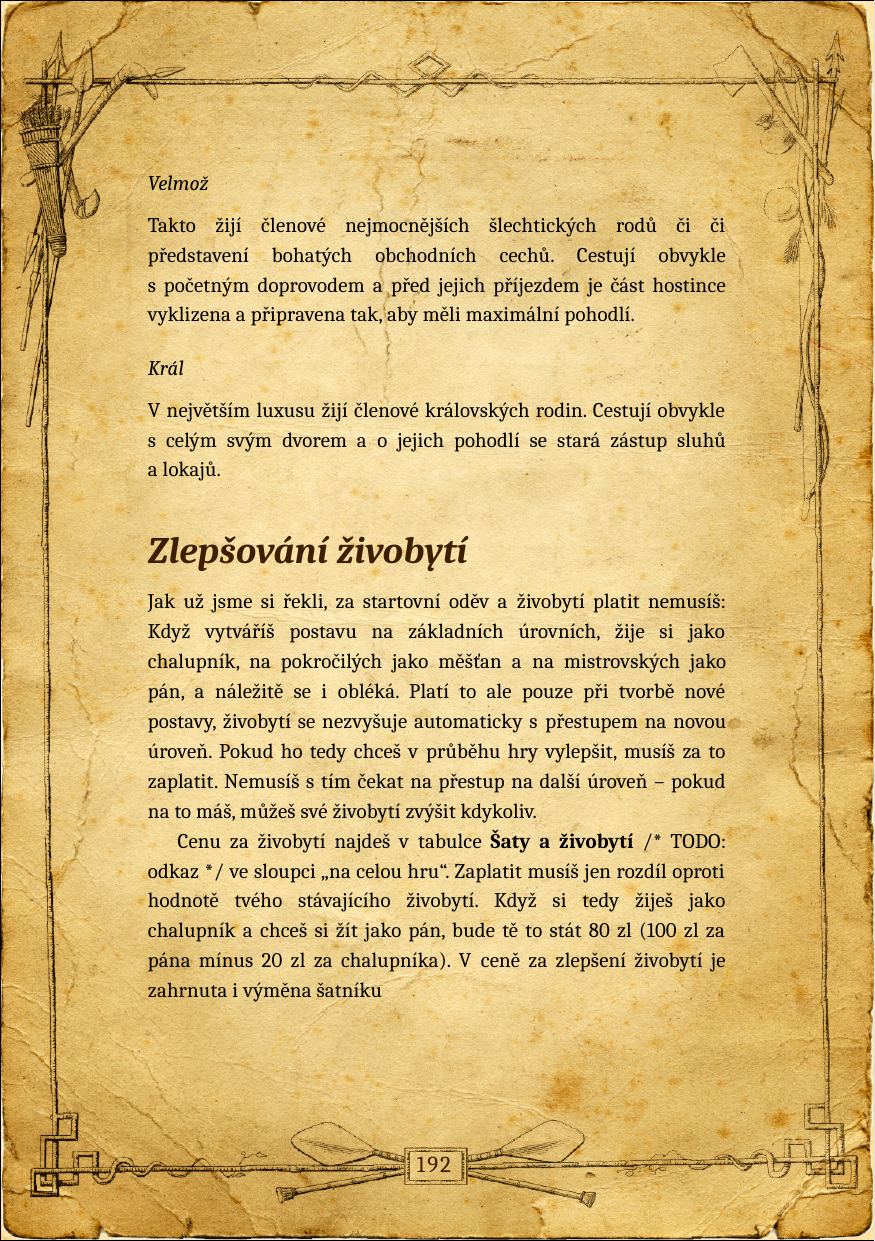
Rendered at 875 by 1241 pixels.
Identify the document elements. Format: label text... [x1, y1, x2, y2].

subtitle Zlepšování živobytí [148, 529, 726, 572]
text Král [148, 357, 726, 381]
picture [1, 1, 874, 1240]
text Velmož [148, 172, 726, 196]
text V⁠ největším luxusu žijí členové královských rodin. Cestují obvykle s⁠ celým svým dvorem a⁠ o⁠ jejich pohodlí se stará zástup sluhů a⁠ lokajů. [148, 398, 726, 482]
text Takto žijí členové nejmocnějších šlechtických rodů či či představení bohatých obchodních cechů. Cestují obvykle s⁠ početným doprovodem a⁠ před jejich příjezdem je část hostince vyklizena a⁠ připravena tak, aby měli maximální pohodlí. [148, 213, 726, 327]
text Jak už jsme si řekli, za startovní oděv a⁠ živobytí platit nemusíš: Když vytváříš postavu na základních úrovních, žije si jako chalupník, na pokročilých jako měšťan a⁠ na mistrovských jako pán, a⁠ náležitě se i⁠ obléká. Platí to ale pouze při tvorbě nové postavy, živobytí se nezvyšuje automaticky s⁠ přestupem na novou úroveň. Pokud ho tedy chceš v⁠ průběhu hry vylepšit, musíš za to zaplatit. Nemusíš s⁠ tím čekat na přestup na další úroveň – pokud na to máš, můžeš své živobytí zvýšit kdykoliv. Cenu za živobytí najdeš v⁠ tabulce Šaty a⁠ živobytí /* TODO: odkaz */ ve sloupci „na celou hru“. Zaplatit musíš jen rozdíl oproti hodnotě tvého stávajícího živobytí. Když si tedy žiješ jako chalupník a⁠ chceš si žít jako pán, bude tě to stát 80 zl (100 zl za pána mínus 20 zl za chalupníka). V⁠ ceně za zlepšení živobytí je zahrnuta i⁠ výměna šatníku [148, 590, 726, 1003]
